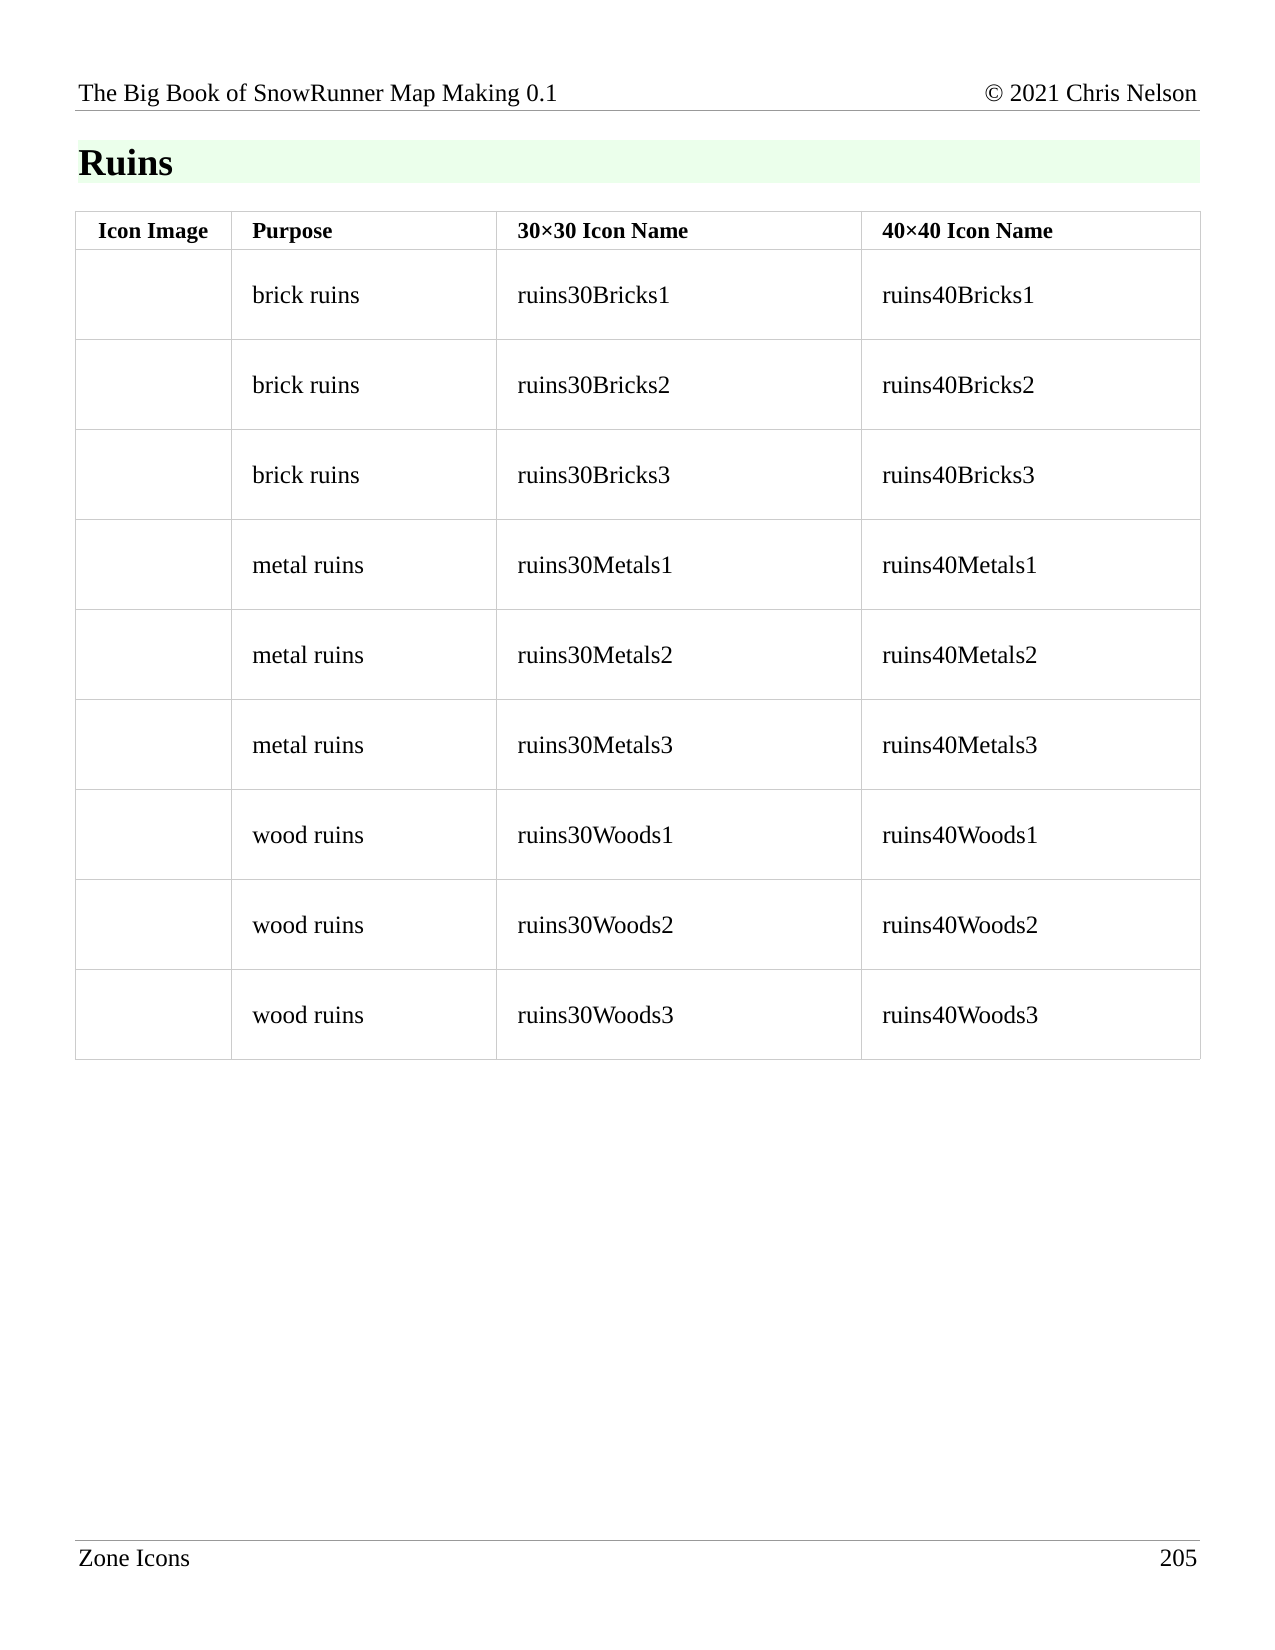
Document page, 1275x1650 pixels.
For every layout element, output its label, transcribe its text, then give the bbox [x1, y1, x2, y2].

table_cell [76, 340, 231, 429]
table_cell ruins30Woods1 [497, 790, 861, 879]
table_cell ruins30Metals1 [497, 520, 861, 609]
table_cell ruins40Bricks1 [862, 250, 1200, 339]
table_cell ruins40Woods3 [862, 970, 1200, 1059]
table_cell [76, 250, 231, 339]
table_cell ruins40Bricks2 [862, 340, 1200, 429]
table_cell ruins30Metals2 [497, 610, 861, 699]
table_cell ruins40Woods1 [862, 790, 1200, 879]
table_cell ruins30Bricks3 [497, 430, 861, 519]
table_cell metal ruins [232, 520, 496, 609]
table_cell ruins30Woods2 [497, 880, 861, 969]
table_cell [76, 430, 231, 519]
table_cell ruins30Woods3 [497, 970, 861, 1059]
table_cell brick ruins [232, 340, 496, 429]
table_cell brick ruins [232, 430, 496, 519]
table_header 40×40 Icon Name [862, 212, 1200, 249]
table_cell [76, 880, 231, 969]
table_cell brick ruins [232, 250, 496, 339]
table_cell ruins40Metals2 [862, 610, 1200, 699]
table_cell metal ruins [232, 700, 496, 789]
table_cell metal ruins [232, 610, 496, 699]
table_header Icon Image [76, 212, 231, 249]
table_cell wood ruins [232, 970, 496, 1059]
table_cell [76, 970, 231, 1059]
table_cell [76, 700, 231, 789]
table_cell ruins40Woods2 [862, 880, 1200, 969]
table_header Purpose [232, 212, 496, 249]
table_cell wood ruins [232, 790, 496, 879]
table_cell [76, 520, 231, 609]
table_cell ruins30Bricks1 [497, 250, 861, 339]
table_cell ruins40Metals3 [862, 700, 1200, 789]
table_cell [76, 790, 231, 879]
table_cell ruins40Metals1 [862, 520, 1200, 609]
table_cell wood ruins [232, 880, 496, 969]
subtitle Ruins [78, 140, 1200, 183]
table_cell ruins30Bricks2 [497, 340, 861, 429]
table_cell ruins40Bricks3 [862, 430, 1200, 519]
table_cell [76, 610, 231, 699]
table_header 30×30 Icon Name [497, 212, 861, 249]
table_cell ruins30Metals3 [497, 700, 861, 789]
